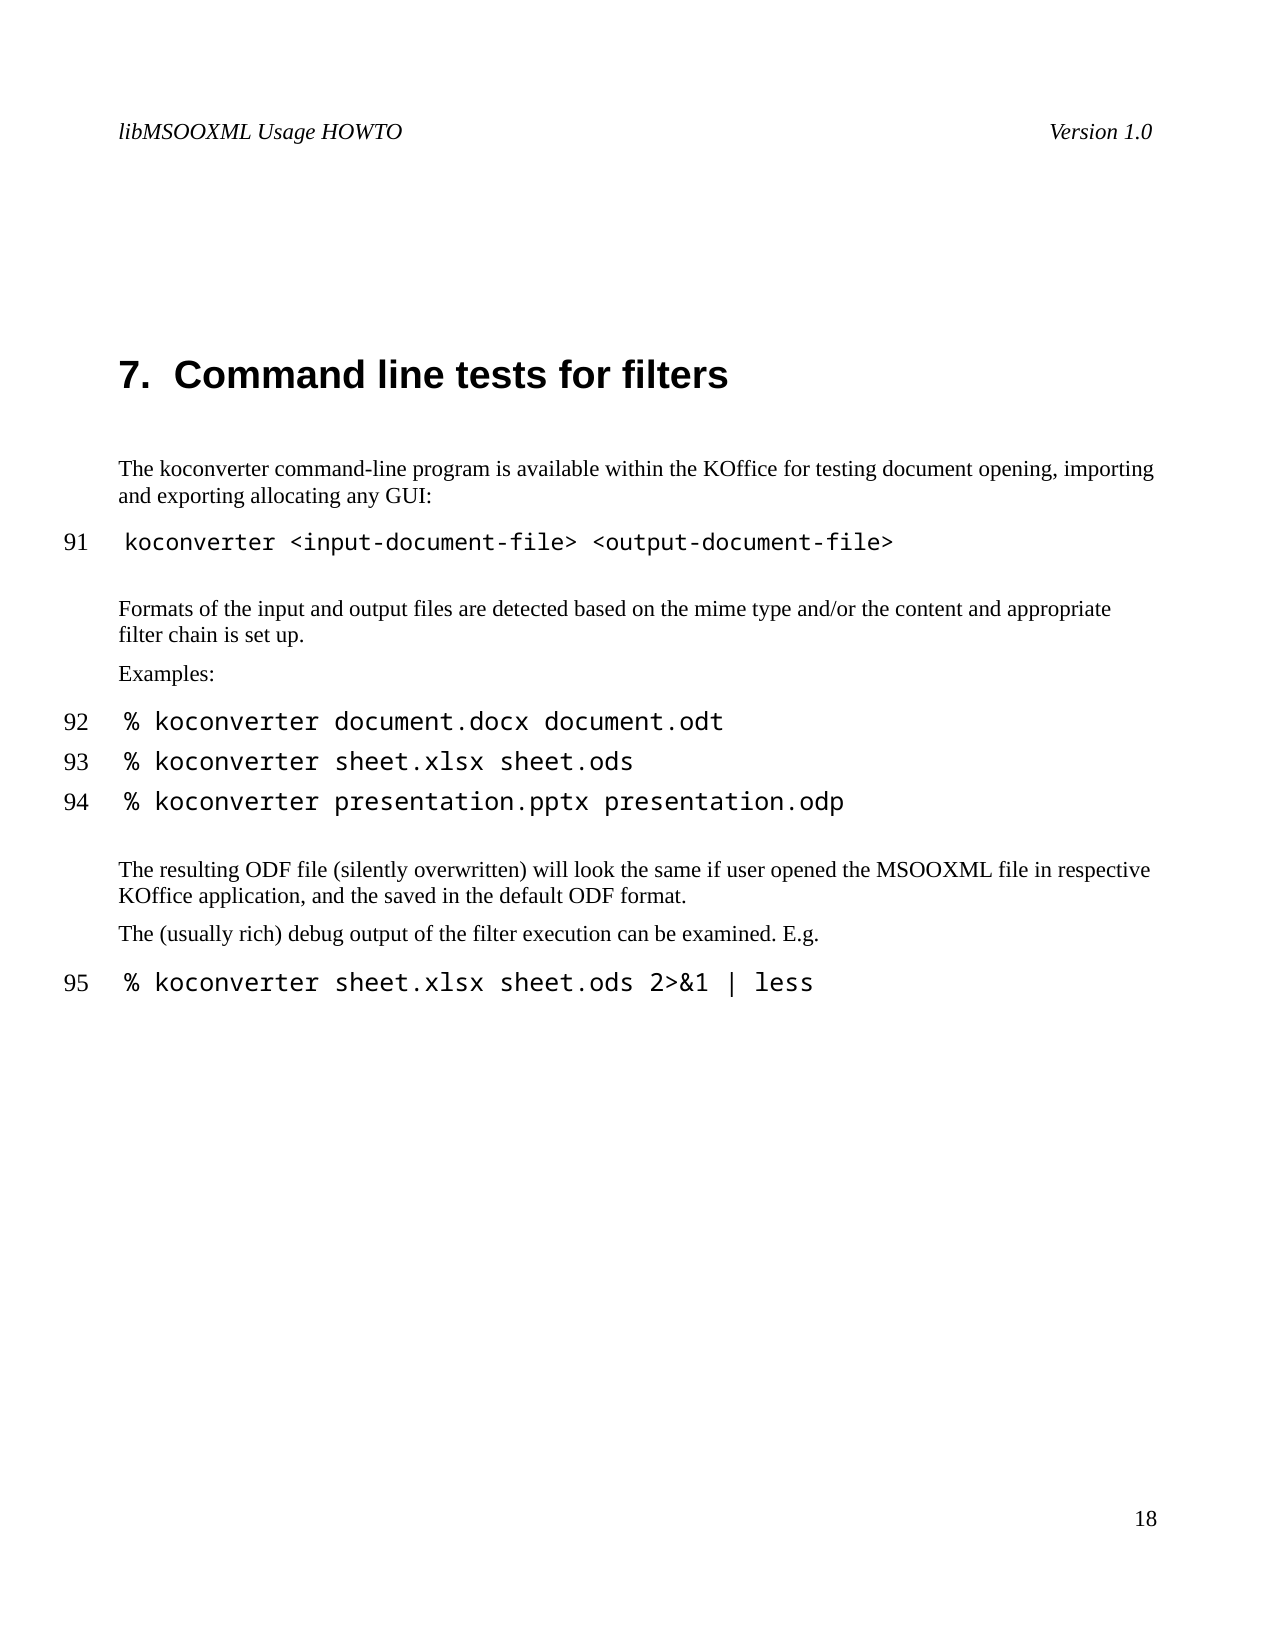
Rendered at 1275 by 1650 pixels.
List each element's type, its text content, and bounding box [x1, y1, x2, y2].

text koconverter <input-document-file> <output-document-file> [124, 526, 1157, 557]
text % koconverter sheet.xlsx sheet.ods [124, 744, 1157, 778]
subtitle Command line tests for filters [118, 351, 1157, 396]
text % koconverter document.docx document.odt [124, 704, 1157, 738]
text % koconverter presentation.pptx presentation.odp [124, 784, 1157, 818]
text The (usually rich) debug output of the filter execution can be examined. E.g. [118, 920, 1157, 947]
text Examples: [118, 660, 1157, 686]
text % koconverter sheet.xlsx sheet.ods 2>&1 | less [124, 964, 1157, 998]
text The resulting ODF file (silently overwritten) will look the same if user opened the MSOOXML file in respective KOffice application, and the saved in the default ODF format. [118, 856, 1157, 909]
text Formats of the input and output files are detected based on the mime type and/or the content and appropriate filter chain is set up. [118, 595, 1157, 648]
text The koconverter command-line program is available within the KOffice for testing document opening, importing and exporting allocating any GUI: [118, 455, 1157, 508]
